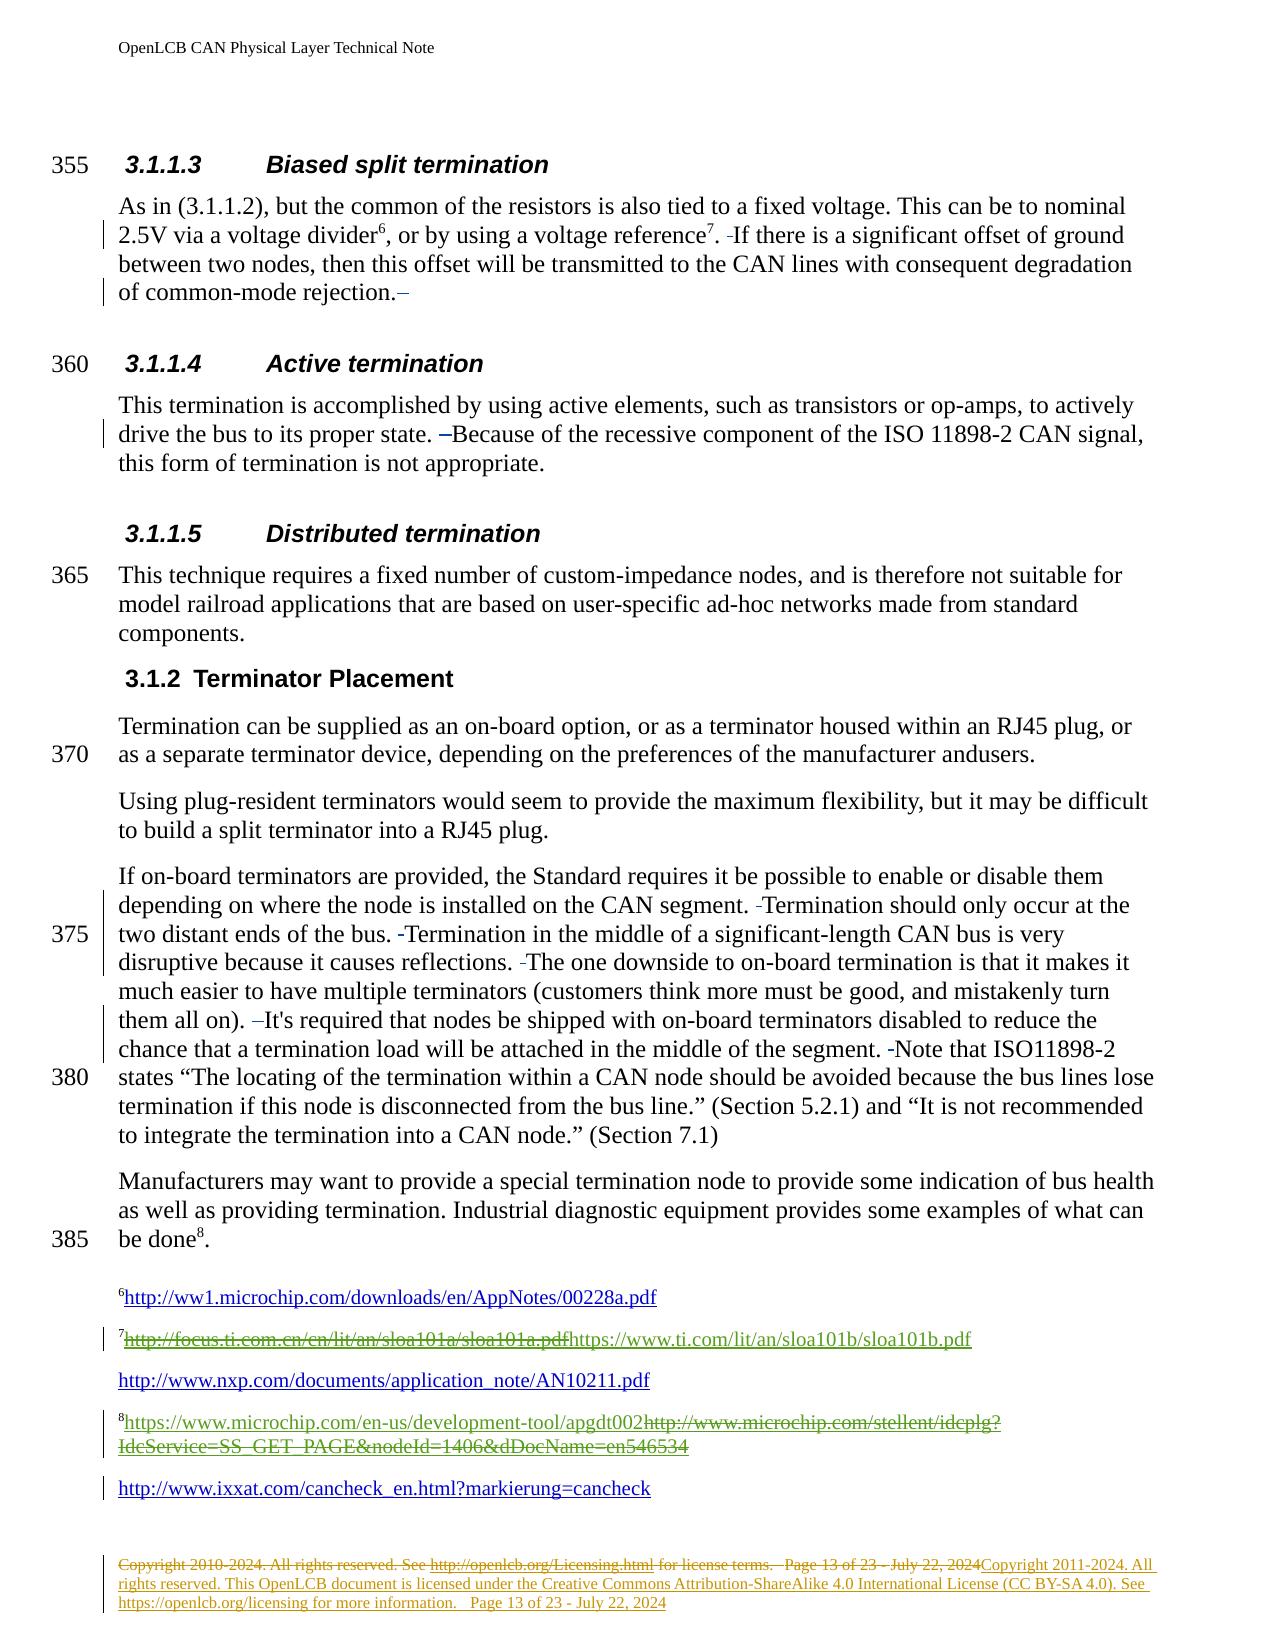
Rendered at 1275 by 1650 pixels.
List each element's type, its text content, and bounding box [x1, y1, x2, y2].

text https://www.microchip.com/en-us/development-tool/apgdt002 [118, 1410, 1157, 1458]
text If on-board terminators are provided, the Standard requires it be possible to enable or disable them depending on where the node is installed on the CAN segment. Termination should only occur at the two distant ends of the bus. Termination in the middle of a significant-length CAN bus is very disruptive because it causes reflections. The one downside to on-board termination is that it makes it much easier to have multiple terminators (customers think more must be good, and mistakenly turn them all on). It's required that nodes be shipped with on-board terminators disabled to reduce the chance that a termination load will be attached in the middle of the segment. Note that ISO11898-2 states “The locating of the termination within a CAN node should be avoided because the bus lines lose termination if this node is disconnected from the bus line.” (Section 5.2.1) and “It is not recommended to integrate the termination into a CAN node.” (Section 7.1) [118, 861, 1157, 1149]
text Manufacturers may want to provide a special termination node to provide some indication of bus health as well as providing termination. Industrial diagnostic equipment provides some examples of what can be done. [118, 1166, 1157, 1253]
text This technique requires a fixed number of custom-impedance nodes, and is therefore not suitable for model railroad applications that are based on user-specific ad-hoc networks made from standard components. [118, 560, 1157, 647]
text http://ww1.microchip.com/downloads/en/AppNotes/00228a.pdf [118, 1285, 1157, 1309]
text http://www.ixxat.com/cancheck_en.html?markierung=cancheck [118, 1476, 1157, 1500]
text As in (3.1.1.2), but the common of the resistors is also tied to a fixed voltage. This can be to nominal 2.5V via a voltage divider, or by using a voltage reference. If there is a significant offset of ground between two nodes, then this offset will be transmitted to the CAN lines with consequent degradation of common-mode rejection. [118, 191, 1157, 306]
subtitle Distributed termination [118, 519, 1157, 548]
subtitle Terminator Placement [118, 664, 1157, 693]
text http://www.nxp.com/documents/application_note/AN10211.pdf [118, 1368, 1157, 1392]
text Using plug-resident terminators would seem to provide the maximum flexibility, but it may be difficult to build a split terminator into a RJ45 plug. [118, 786, 1157, 843]
subtitle Active termination [118, 349, 1157, 378]
text This termination is accomplished by using active elements, such as transistors or op-amps, to actively drive the bus to its proper state. Because of the recessive component of the ISO 11898-2 CAN signal, this form of termination is not appropriate. [118, 390, 1157, 476]
text Termination can be supplied as an on-board option, or as a terminator housed within an RJ45 plug, or as a separate terminator device, depending on the preferences of the manufacturer and users. [118, 711, 1157, 768]
subtitle Biased split termination [118, 150, 1157, 179]
text https://www.ti.com/lit/an/sloa101b/sloa101b.pdf [118, 1327, 1157, 1351]
